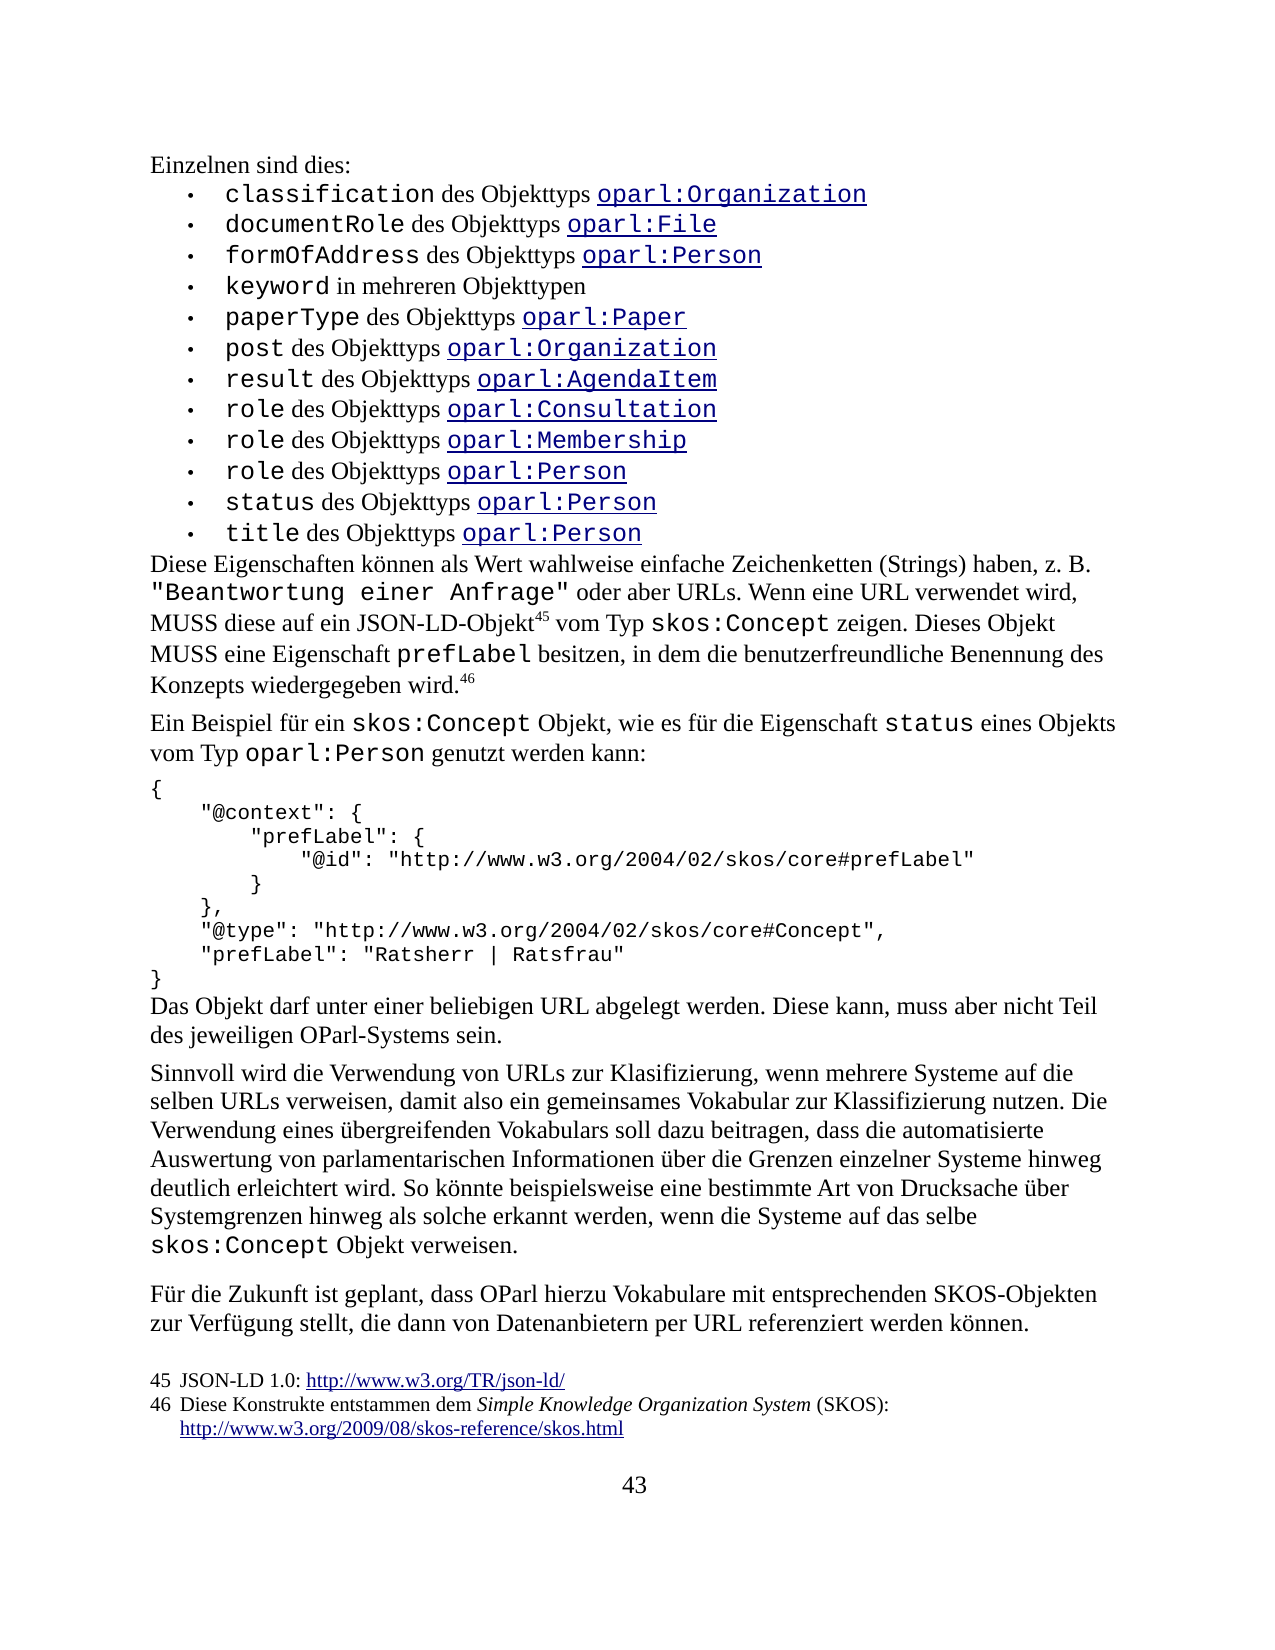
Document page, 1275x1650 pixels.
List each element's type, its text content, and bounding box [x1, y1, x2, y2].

text { [150, 778, 1125, 802]
text Sinnvoll wird die Verwendung von URLs zur Klasifizierung, wenn mehrere Systeme auf die selben URLs verweisen, damit also ein gemeinsames Vokabular zur Klassifizierung nutzen. Die Verwendung eines übergreifenden Vokabulars soll dazu beitragen, dass die automatisierte Auswertung von parlamentarischen Informationen über die Grenzen einzelner Systeme hinweg deutlich erleichtert wird. So könnte beispielsweise eine bestimmte Art von Drucksache über Systemgrenzen hinweg als solche erkannt werden, wenn die Systeme auf das selbe skos:Concept Objekt verweisen. [150, 1058, 1125, 1261]
text "@type": "http://www.w3.org/2004/02/skos/core#Concept", [150, 920, 1125, 944]
text Für die Zukunft ist geplant, dass OParl hierzu Vokabulare mit entsprechenden SKOS-Objekten zur Verfügung stellt, die dann von Datenanbietern per URL referenziert werden können. [150, 1279, 1125, 1336]
text "@context": { [150, 802, 1125, 826]
text Diese Eigenschaften können als Wert wahlweise einfache Zeichenketten (Strings) haben, z. B. "Beantwortung einer Anfrage" oder aber URLs. Wenn eine URL verwendet wird, MUSS diese auf ein JSON-LD-Objekt vom Typ skos:Concept zeigen. Dieses Objekt MUSS eine Eigenschaft prefLabel besitzen, in dem die benutzerfreundliche Benennung des Konzepts wiedergegeben wird. [150, 549, 1125, 699]
list classification des Objekttyps oparl:Organization [187, 179, 1125, 209]
text }, [150, 897, 1125, 920]
text Diese Konstrukte entstammen dem Simple Knowledge Organization System (SKOS): http://www.w3.org/2009/08/skos-reference/skos.html [150, 1392, 1125, 1440]
list role des Objekttyps oparl:Consultation [187, 394, 1125, 425]
list paperType des Objekttyps oparl:Paper [187, 302, 1125, 333]
text JSON-LD 1.0: http://www.w3.org/TR/json-ld/ [150, 1368, 1125, 1392]
list formOfAddress des Objekttyps oparl:Person [187, 240, 1125, 271]
text "@id": "http://www.w3.org/2004/02/skos/core#prefLabel" [150, 849, 1125, 873]
text Ein Beispiel für ein skos:Concept Objekt, wie es für die Eigenschaft status eines Objekts vom Typ oparl:Person genutzt werden kann: [150, 708, 1125, 769]
list post des Objekttyps oparl:Organization [187, 333, 1125, 364]
text "prefLabel": "Ratsherr | Ratsfrau" [150, 944, 1125, 967]
text "prefLabel": { [150, 826, 1125, 849]
text } [150, 873, 1125, 897]
list title des Objekttyps oparl:Person [187, 518, 1125, 549]
text } [150, 967, 1125, 991]
list keyword in mehreren Objekttypen [187, 271, 1125, 302]
list status des Objekttyps oparl:Person [187, 487, 1125, 518]
text Das Objekt darf unter einer beliebigen URL abgelegt werden. Diese kann, muss aber nicht Teil des jeweiligen OParl-Systems sein. [150, 991, 1125, 1049]
text Einzelnen sind dies: [150, 150, 1125, 179]
list role des Objekttyps oparl:Person [187, 456, 1125, 487]
list documentRole des Objekttyps oparl:File [187, 209, 1125, 240]
list result des Objekttyps oparl:AgendaItem [187, 364, 1125, 394]
list role des Objekttyps oparl:Membership [187, 425, 1125, 456]
